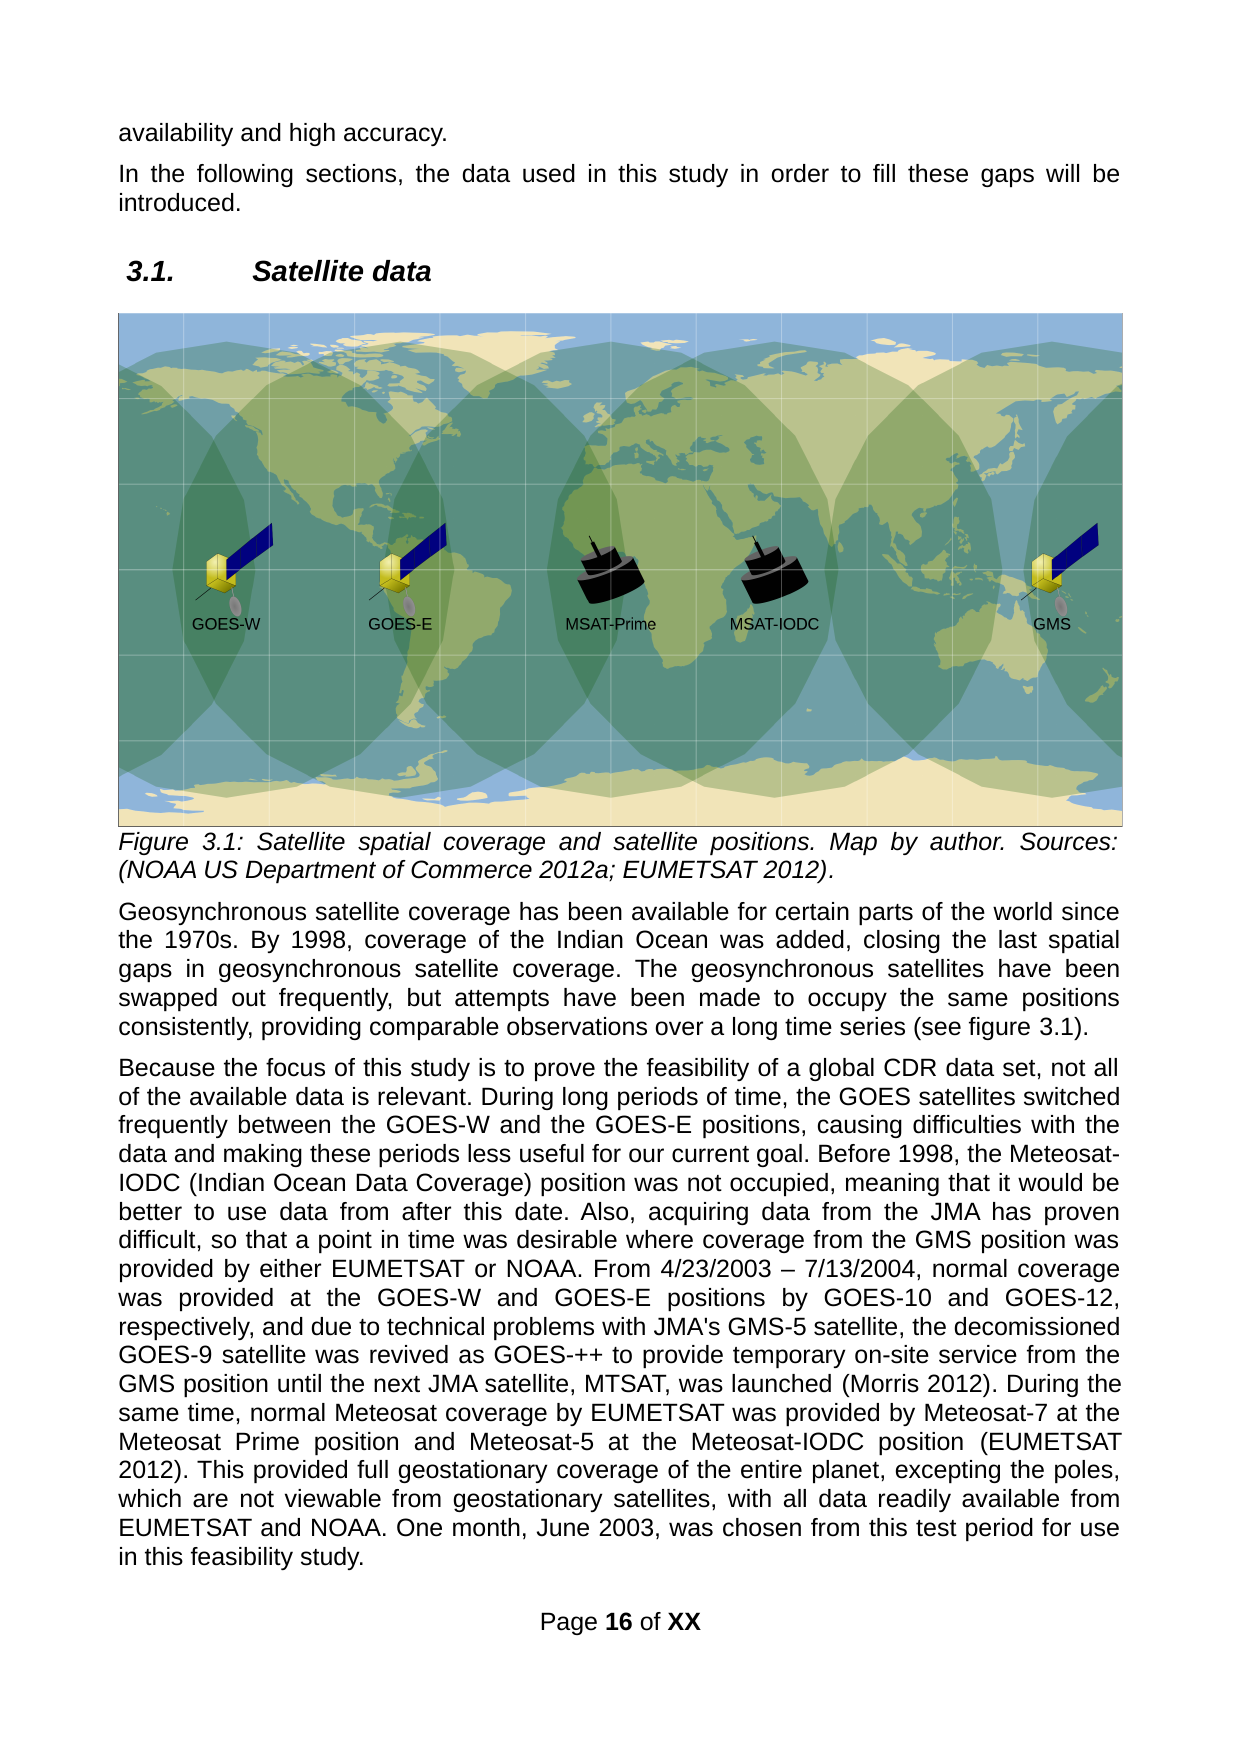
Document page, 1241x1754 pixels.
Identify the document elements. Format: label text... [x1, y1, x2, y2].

text Because the focus of this study is to prove the feasibility of a global CDR data set, not all of the available data is relevant. During long periods of time, the GOES satellites switched frequently between the GOES-W and the GOES-E positions, causing difficulties with the data and making these periods less useful for our current goal. Before 1998, the Meteosat-IODC (Indian Ocean Data Coverage) position was not occupied, meaning that it would be better to use data from after this date. Also, acquiring data from the JMA has proven difficult, so that a point in time was desirable where coverage from the GMS position was provided by either EUMETSAT or NOAA. From 4/23/2003 – 7/13/2004, normal coverage was provided at the GOES-W and GOES-E positions by GOES-10 and GOES-12, respectively, and due to technical problems with JMA's GMS-5 satellite, the decomissioned GOES-9 satellite was revived as GOES-++ to provide temporary on-site service from the GMS position until the next JMA satellite, MTSAT, was launched (Morris 2012). During the same time, normal Meteosat coverage by EUMETSAT was provided by Meteosat-7 at the Meteosat Prime position and Meteosat-5 at the Meteosat-IODC position (EUMETSAT 2012). This provided full geostationary coverage of the entire planet, excepting the poles, which are not viewable from geostationary satellites, with all data readily available from EUMETSAT and NOAA. One month, June 2003, was chosen from this test period for use in this feasibility study. [118, 1053, 1122, 1570]
subtitle Satellite data [118, 254, 1122, 288]
picture [118, 313, 1123, 827]
text availability and high accuracy. [118, 118, 1122, 147]
text Geosynchronous satellite coverage has been available for certain parts of the world since the 1970s. By 1998, coverage of the Indian Ocean was added, closing the last spatial gaps in geosynchronous satellite coverage. The geosynchronous satellites have been swapped out frequently, but attempts have been made to occupy the same positions consistently, providing comparable observations over a long time series (see figure 3.1). [118, 897, 1122, 1040]
text Figure 3.1: Satellite spatial coverage and satellite positions. Map by author. Sources: (NOAA US Department of Commerce 2012a; EUMETSAT 2012). [118, 827, 1122, 884]
text In the following sections, the data used in this study in order to fill these gaps will be introduced. [118, 159, 1122, 217]
